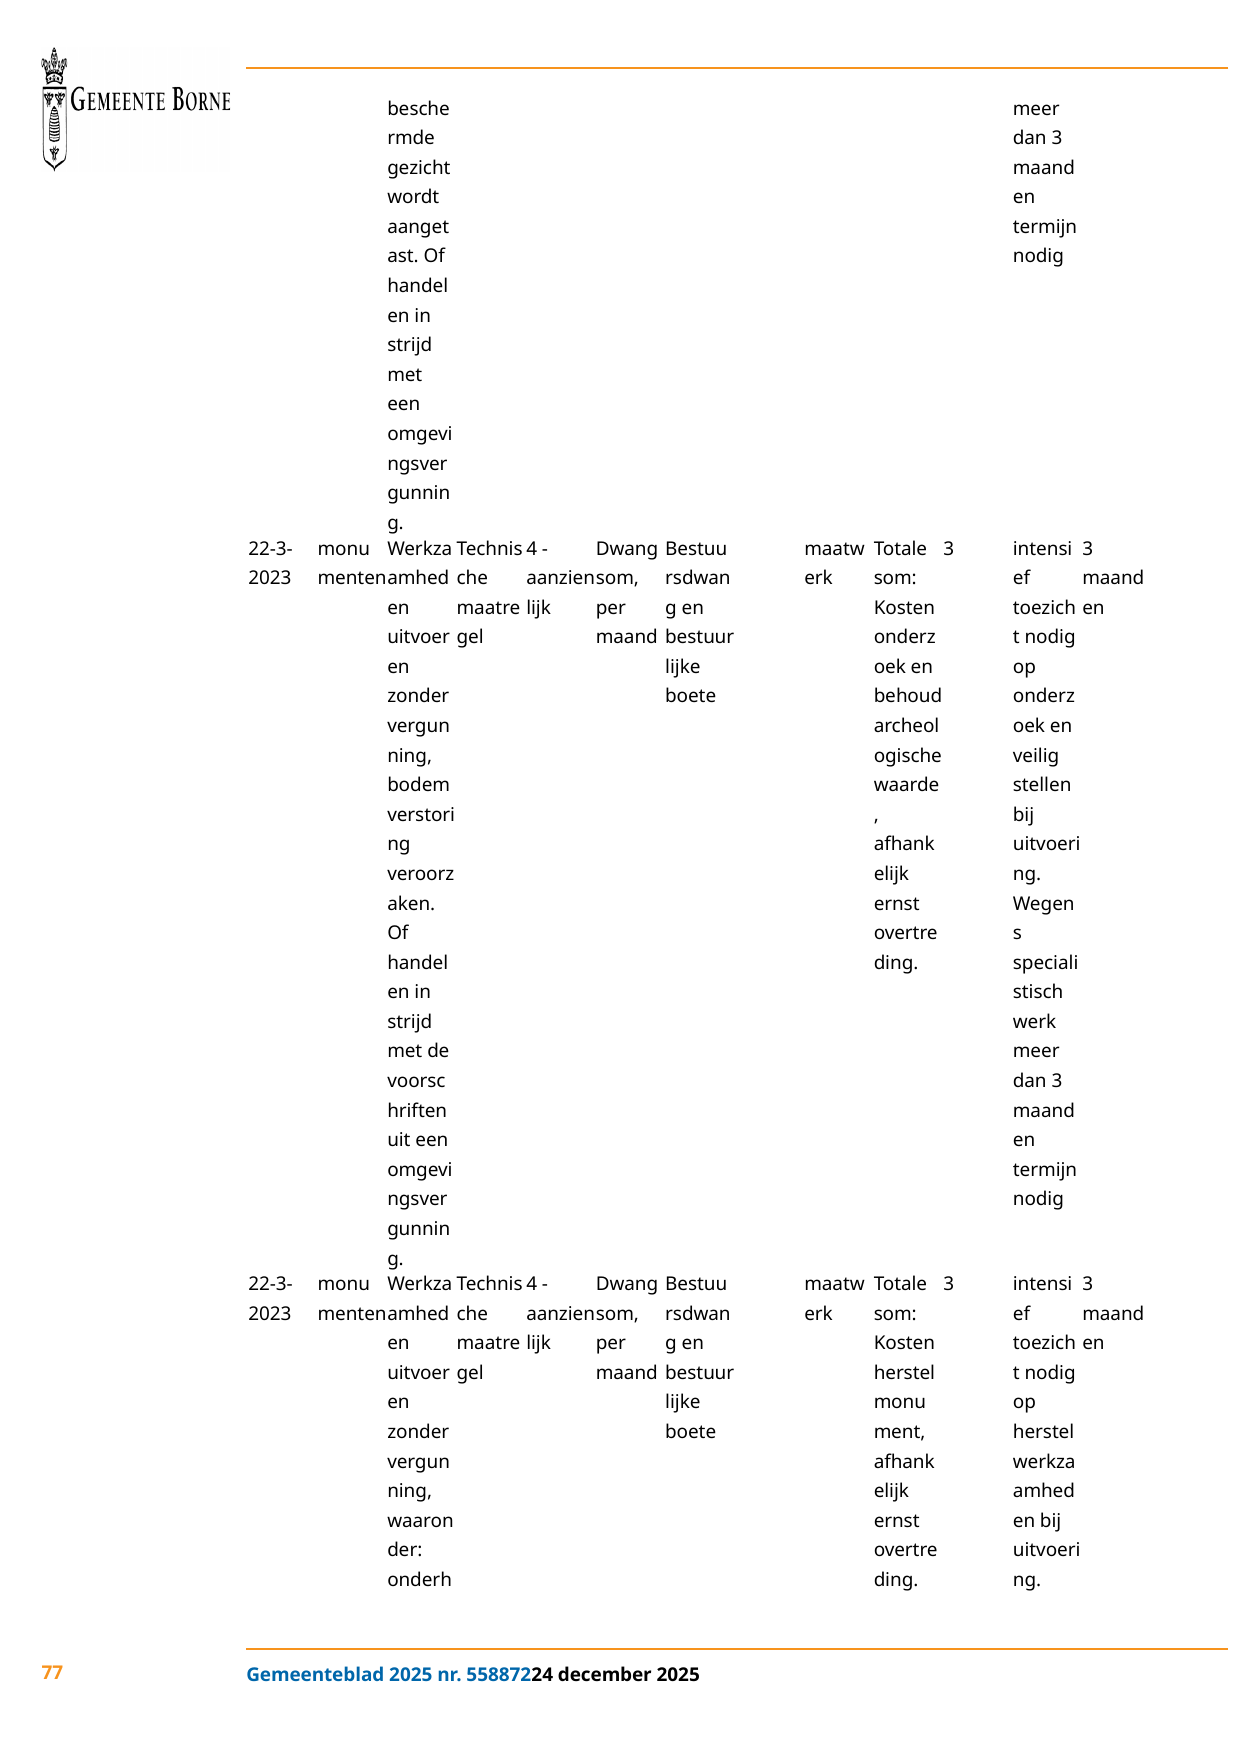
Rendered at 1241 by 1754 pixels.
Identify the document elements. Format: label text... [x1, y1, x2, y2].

table_cell [1082, 95, 1152, 535]
table_cell Technische maatregel [456, 535, 526, 1270]
table_cell Bestuursdwang en bestuurlijke boete [665, 1270, 734, 1592]
table_cell intensief toezicht nodig op herstelwerkzaamheden bij uitvoering. [1013, 1270, 1082, 1592]
table_cell Werkzaamheden uitvoeren zonder vergunning, bodemverstoring veroorzaken. Of handelen in strijd met de voorschriften uit een omgevingsvergunning. [387, 535, 456, 1270]
table_cell 4 - aanzienlijk [526, 1270, 596, 1592]
table_cell [456, 95, 526, 535]
table_cell [735, 95, 804, 535]
table_cell 3 maanden [1082, 1270, 1152, 1592]
table_cell [526, 95, 596, 535]
table_cell Dwangsom, per maand [596, 1270, 665, 1592]
table_cell [804, 95, 873, 535]
table_cell [943, 95, 1013, 535]
table_cell 22-3-2023 [248, 1270, 317, 1592]
table_cell 3 [943, 535, 1013, 1270]
table_cell [735, 1270, 804, 1592]
table_cell Technische maatregel [456, 1270, 526, 1592]
table_cell [596, 95, 665, 535]
table_cell intensief toezicht nodig op onderzoek en veilig stellen bij uitvoering. Wegens specialistisch werk meer dan 3 maanden termijn nodig [1013, 535, 1082, 1270]
table_cell 3 [943, 1270, 1013, 1592]
table_cell 22-3-2023 [248, 535, 317, 1270]
table_cell Dwangsom, per maand [596, 535, 665, 1270]
table_cell 4 - aanzienlijk [526, 535, 596, 1270]
table_cell monumenten [318, 535, 387, 1270]
table_cell Werkzaamheden uitvoeren zonder vergunning, waaronder: onderh [387, 1270, 456, 1592]
table_cell [318, 95, 387, 535]
table_cell meer dan 3 maanden termijn nodig [1013, 95, 1082, 535]
table_cell [248, 95, 317, 535]
picture [41, 47, 231, 172]
table_cell Totale som: Kosten onderzoek en behoud archeologische waarde, afhankelijk ernst overtreding. [874, 535, 943, 1270]
table_cell 3 maanden [1082, 535, 1152, 1270]
table_cell Bestuursdwang en bestuurlijke boete [665, 535, 734, 1270]
table_cell beschermde gezicht wordt aangetast. Of handelen in strijd met een omgevingsvergunning. [387, 95, 456, 535]
table_cell [665, 95, 734, 535]
table_cell maatwerk [804, 535, 873, 1270]
table_cell maatwerk [804, 1270, 873, 1592]
table_cell monumenten [318, 1270, 387, 1592]
table_cell [874, 95, 943, 535]
table_cell [735, 535, 804, 1270]
table_cell Totale som: Kosten herstel monument, afhankelijk ernst overtreding. [874, 1270, 943, 1592]
